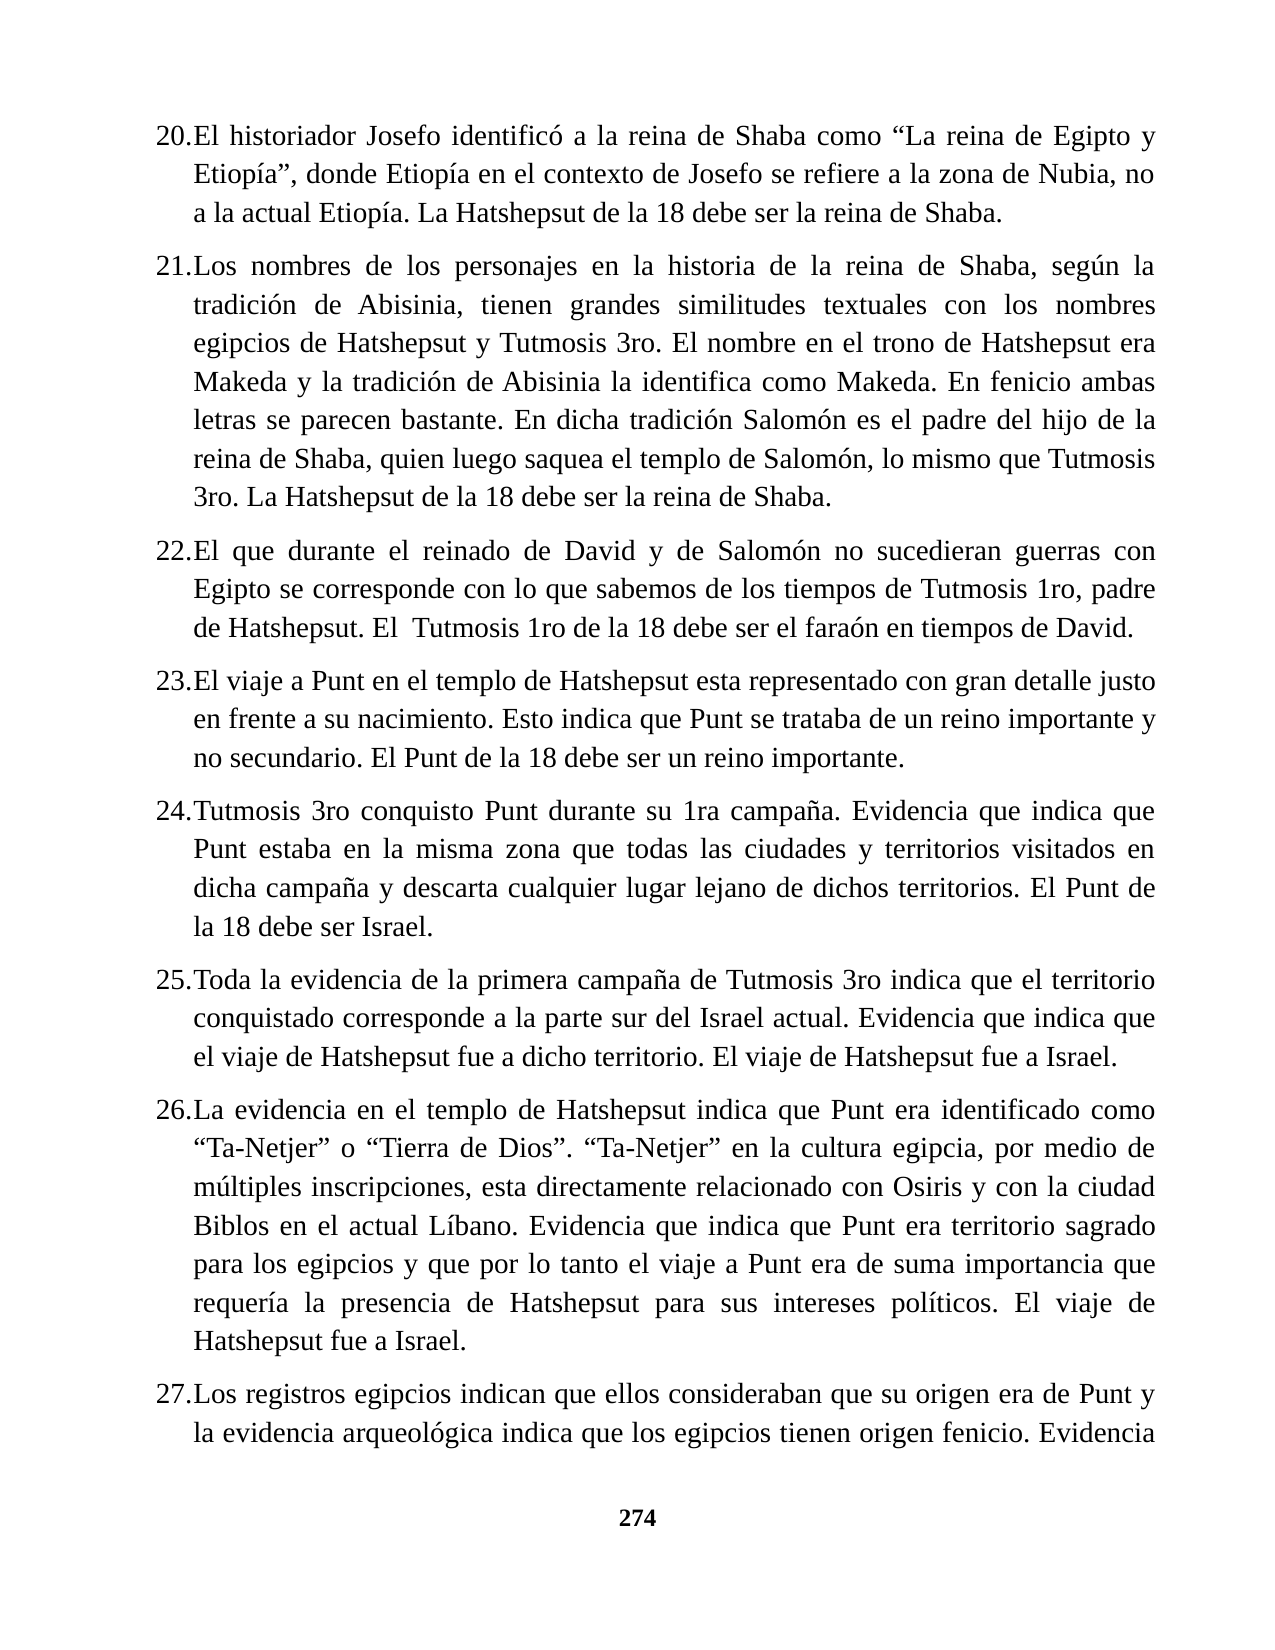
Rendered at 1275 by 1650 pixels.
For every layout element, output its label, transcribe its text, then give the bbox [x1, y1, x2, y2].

list Tutmosis 3ro conquisto Punt durante su 1ra campaña. Evidencia que indica que Punt estaba en la misma zona que todas las ciudades y territorios visitados en dicha campaña y descarta cualquier lugar lejano de dichos territorios. El Punt de la 18 debe ser Israel. [156, 793, 1157, 942]
list El historiador Josefo identificó a la reina de Shaba como “La reina de Egipto y Etiopía”, donde Etiopía en el contexto de Josefo se refiere a la zona de Nubia, no a la actual Etiopía. La Hatshepsut de la 18 debe ser la reina de Shaba. [156, 118, 1157, 229]
list El que durante el reinado de David y de Salomón no sucedieran guerras con Egipto se corresponde con lo que sabemos de los tiempos de Tutmosis 1ro, padre de Hatshepsut. El Tutmosis 1ro de la 18 debe ser el faraón en tiempos de David. [156, 533, 1157, 643]
list El viaje a Punt en el templo de Hatshepsut esta representado con gran detalle justo en frente a su nacimiento. Esto indica que Punt se trataba de un reino importante y no secundario. El Punt de la 18 debe ser un reino importante. [156, 663, 1157, 773]
list Los registros egipcios indican que ellos consideraban que su origen era de Punt y la evidencia arqueológica indica que los egipcios tienen origen fenicio. Evidencia [156, 1376, 1157, 1448]
list Los nombres de los personajes en la historia de la reina de Shaba, según la tradición de Abisinia, tienen grandes similitudes textuales con los nombres egipcios de Hatshepsut y Tutmosis 3ro. El nombre en el trono de Hatshepsut era Makeda y la tradición de Abisinia la identifica como Makeda. En fenicio ambas letras se parecen bastante. En dicha tradición Salomón es el padre del hijo de la reina de Shaba, quien luego saquea el templo de Salomón, lo mismo que Tutmosis 3ro. La Hatshepsut de la 18 debe ser la reina de Shaba. [156, 248, 1157, 513]
list Toda la evidencia de la primera campaña de Tutmosis 3ro indica que el territorio conquistado corresponde a la parte sur del Israel actual. Evidencia que indica que el viaje de Hatshepsut fue a dicho territorio. El viaje de Hatshepsut fue a Israel. [156, 962, 1157, 1072]
list La evidencia en el templo de Hatshepsut indica que Punt era identificado como “Ta-Netjer” o “Tierra de Dios”. “Ta-Netjer” en la cultura egipcia, por medio de múltiples inscripciones, esta directamente relacionado con Osiris y con la ciudad Biblos en el actual Líbano. Evidencia que indica que Punt era territorio sagrado para los egipcios y que por lo tanto el viaje a Punt era de suma importancia que requería la presencia de Hatshepsut para sus intereses políticos. El viaje de Hatshepsut fue a Israel. [156, 1092, 1157, 1357]
